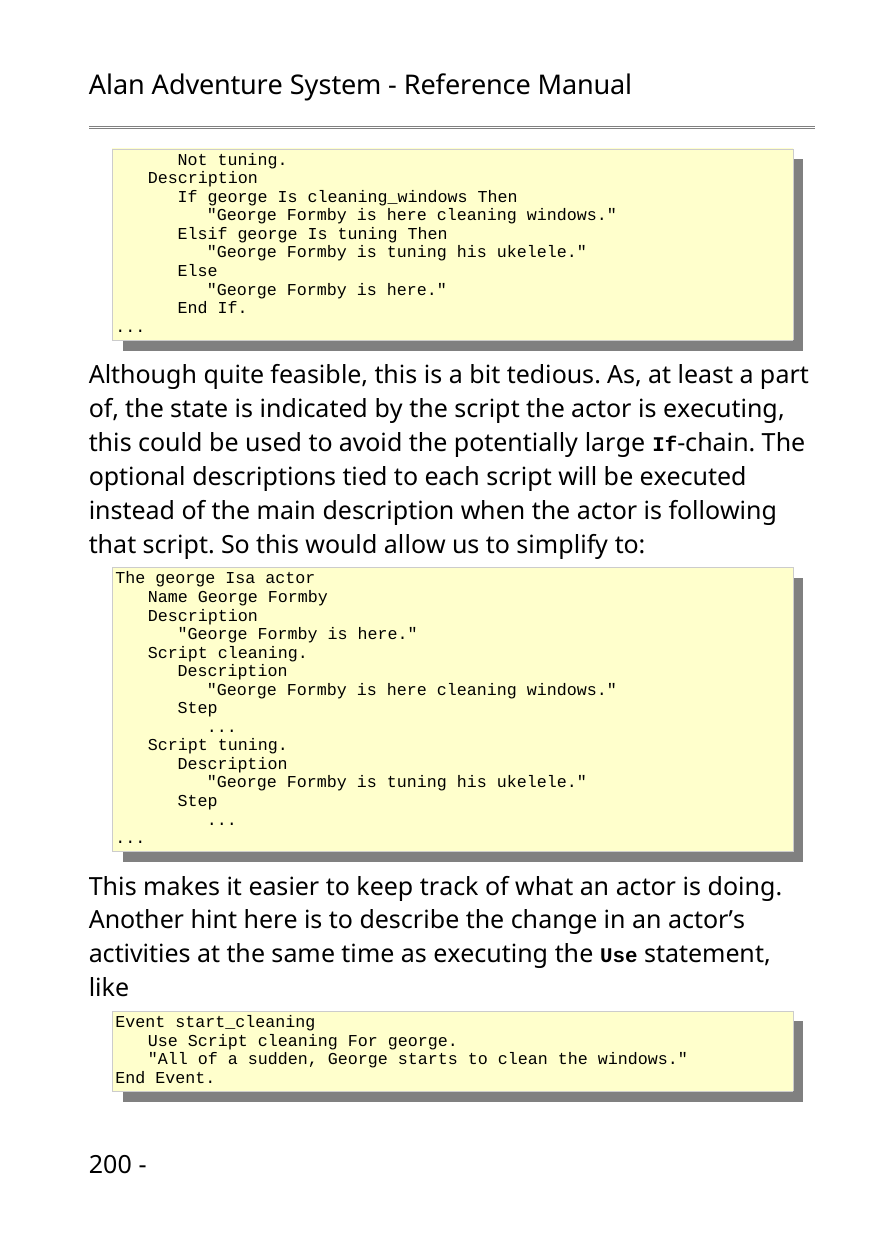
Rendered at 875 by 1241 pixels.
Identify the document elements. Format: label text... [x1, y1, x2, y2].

text This makes it easier to keep track of what an actor is doing. Another hint here is to describe the change in an actor’s activities at the same time as executing the Use statement, like [88, 868, 815, 1004]
text The george Isa actor Name George Formby Description "George Formby is here." Script cleaning. Description "George Formby is here cleaning windows." Step ... Script tuning. Description "George Formby is tuning his ukelele." Step ... ... [113, 568, 793, 851]
text Event start_cleaning Use Script cleaning For george. "All of a sudden, George starts to clean the windows." End Event. [113, 1012, 793, 1091]
text Although quite feasible, this is a bit tedious. As, at least a part of, the state is indicated by the script the actor is executing, this could be used to avoid the potentially large If-chain. The optional descriptions tied to each script will be executed instead of the main description when the actor is following that script. So this would allow us to simplify to: [88, 357, 815, 561]
text Not tuning. Description If george Is cleaning_windows Then "George Formby is here cleaning windows." Elsif george Is tuning Then "George Formby is tuning his ukelele." Else "George Formby is here." End If. ... [113, 150, 793, 340]
